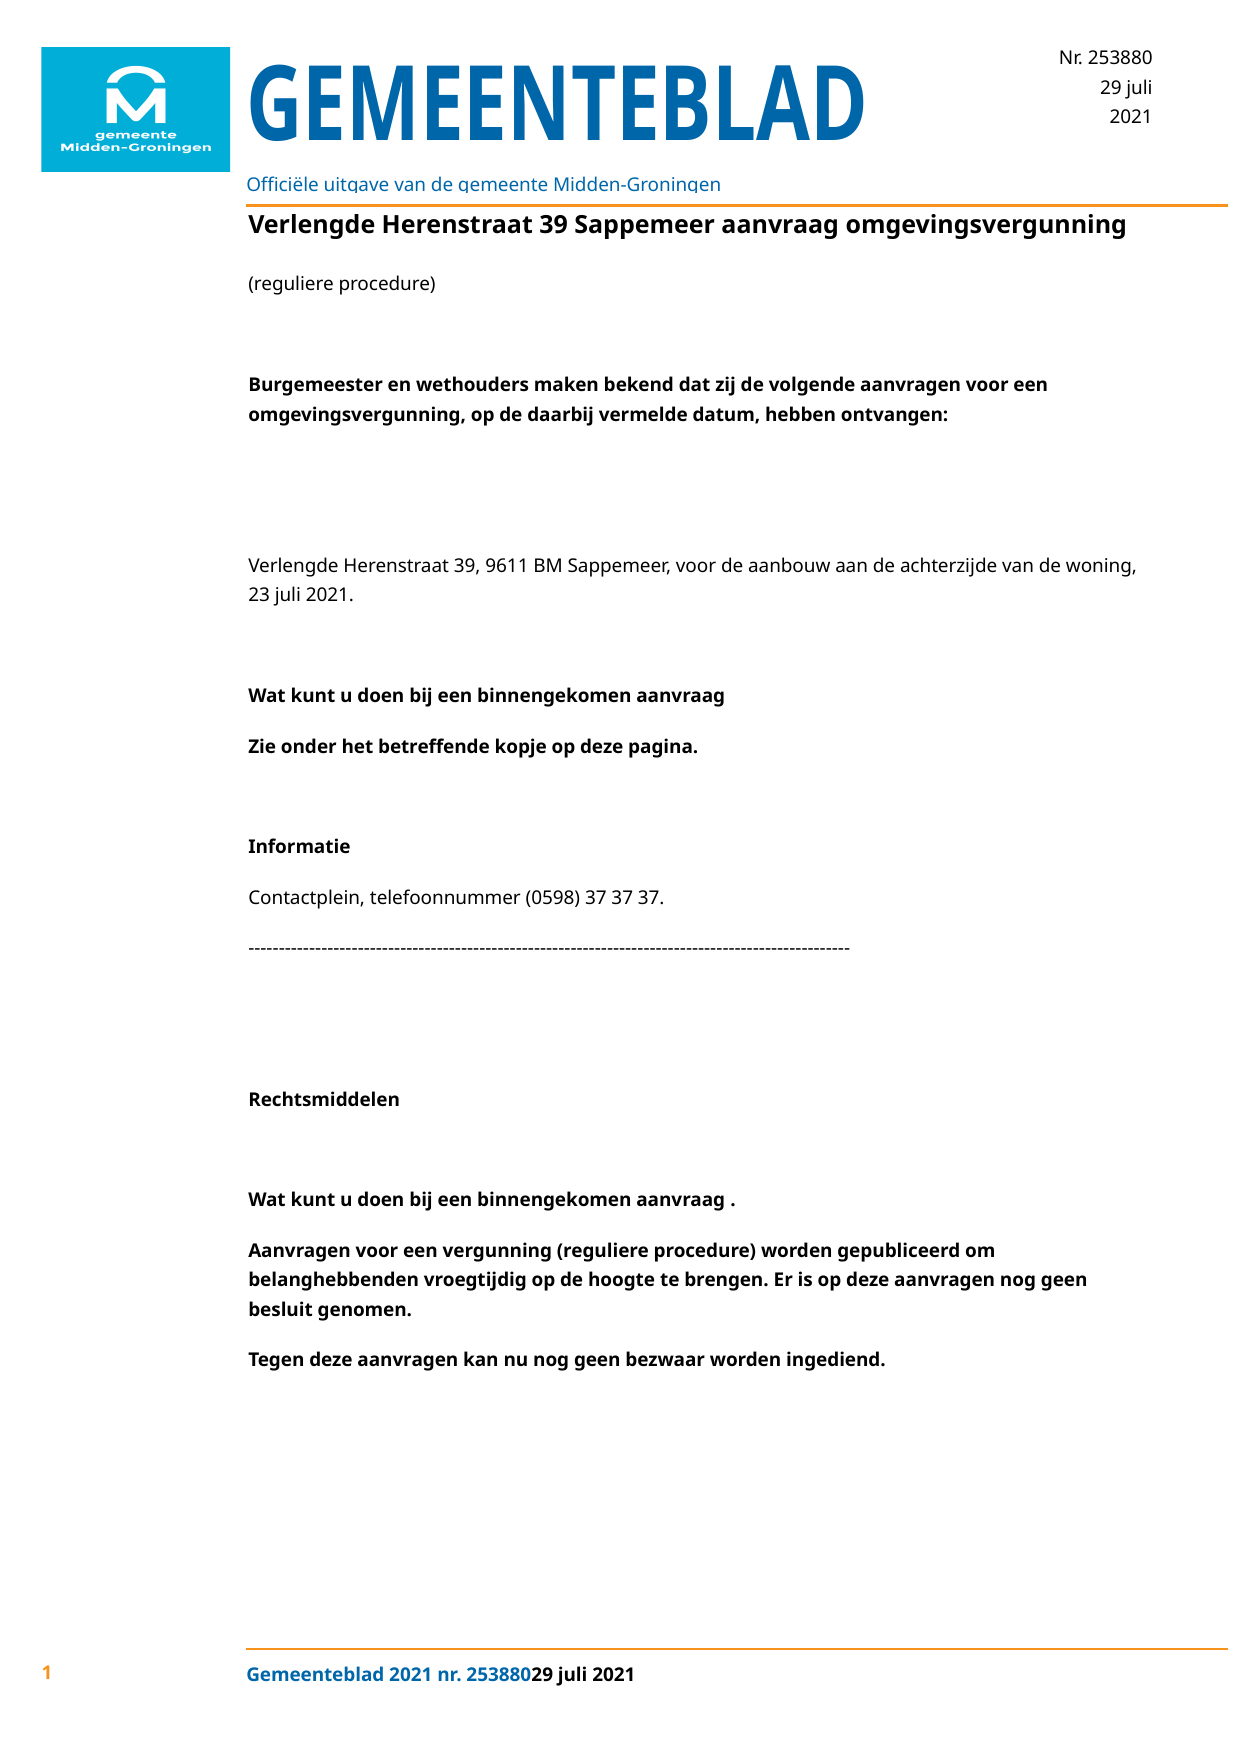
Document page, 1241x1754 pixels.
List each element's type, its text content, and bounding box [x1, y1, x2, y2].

text --------------------------------------------------------------------------------------------------- [248, 934, 1152, 960]
text Wat kunt u doen bij een binnengekomen aanvraag . [248, 1187, 1152, 1212]
text Verlengde Herenstraat 39 Sappemeer aanvraag omgevingsvergunning [248, 207, 1152, 241]
text (reguliere procedure) [248, 270, 1152, 296]
text Verlengde Herenstraat 39, 9611 BM Sappemeer, voor de aanbouw aan de achterzijde van de woning, 23 juli 2021. [248, 552, 1152, 607]
text Wat kunt u doen bij een binnengekomen aanvraag [248, 682, 1152, 708]
picture [108, 66, 164, 82]
text Contactplein, telefoonnummer (0598) 37 37 37. [248, 884, 1152, 910]
picture [107, 89, 165, 122]
text Zie onder het betreffende kopje op deze pagina. [248, 733, 1152, 758]
text Informatie [248, 834, 1152, 859]
text Tegen deze aanvragen kan nu nog geen bezwaar worden ingediend. [248, 1347, 1152, 1372]
text Burgemeester en wethouders maken bekend dat zij de volgende aanvragen voor een omgevingsvergunning, op de daarbij vermelde datum, hebben ontvangen: [248, 371, 1152, 426]
text Rechtsmiddelen [248, 1086, 1152, 1111]
picture [184, 146, 190, 153]
text Aanvragen voor een vergunning (reguliere procedure) worden gepubliceerd om belanghebbenden vroegtijdig op de hoogte te brengen. Er is op deze aanvragen nog geen besluit genomen. [248, 1237, 1152, 1322]
